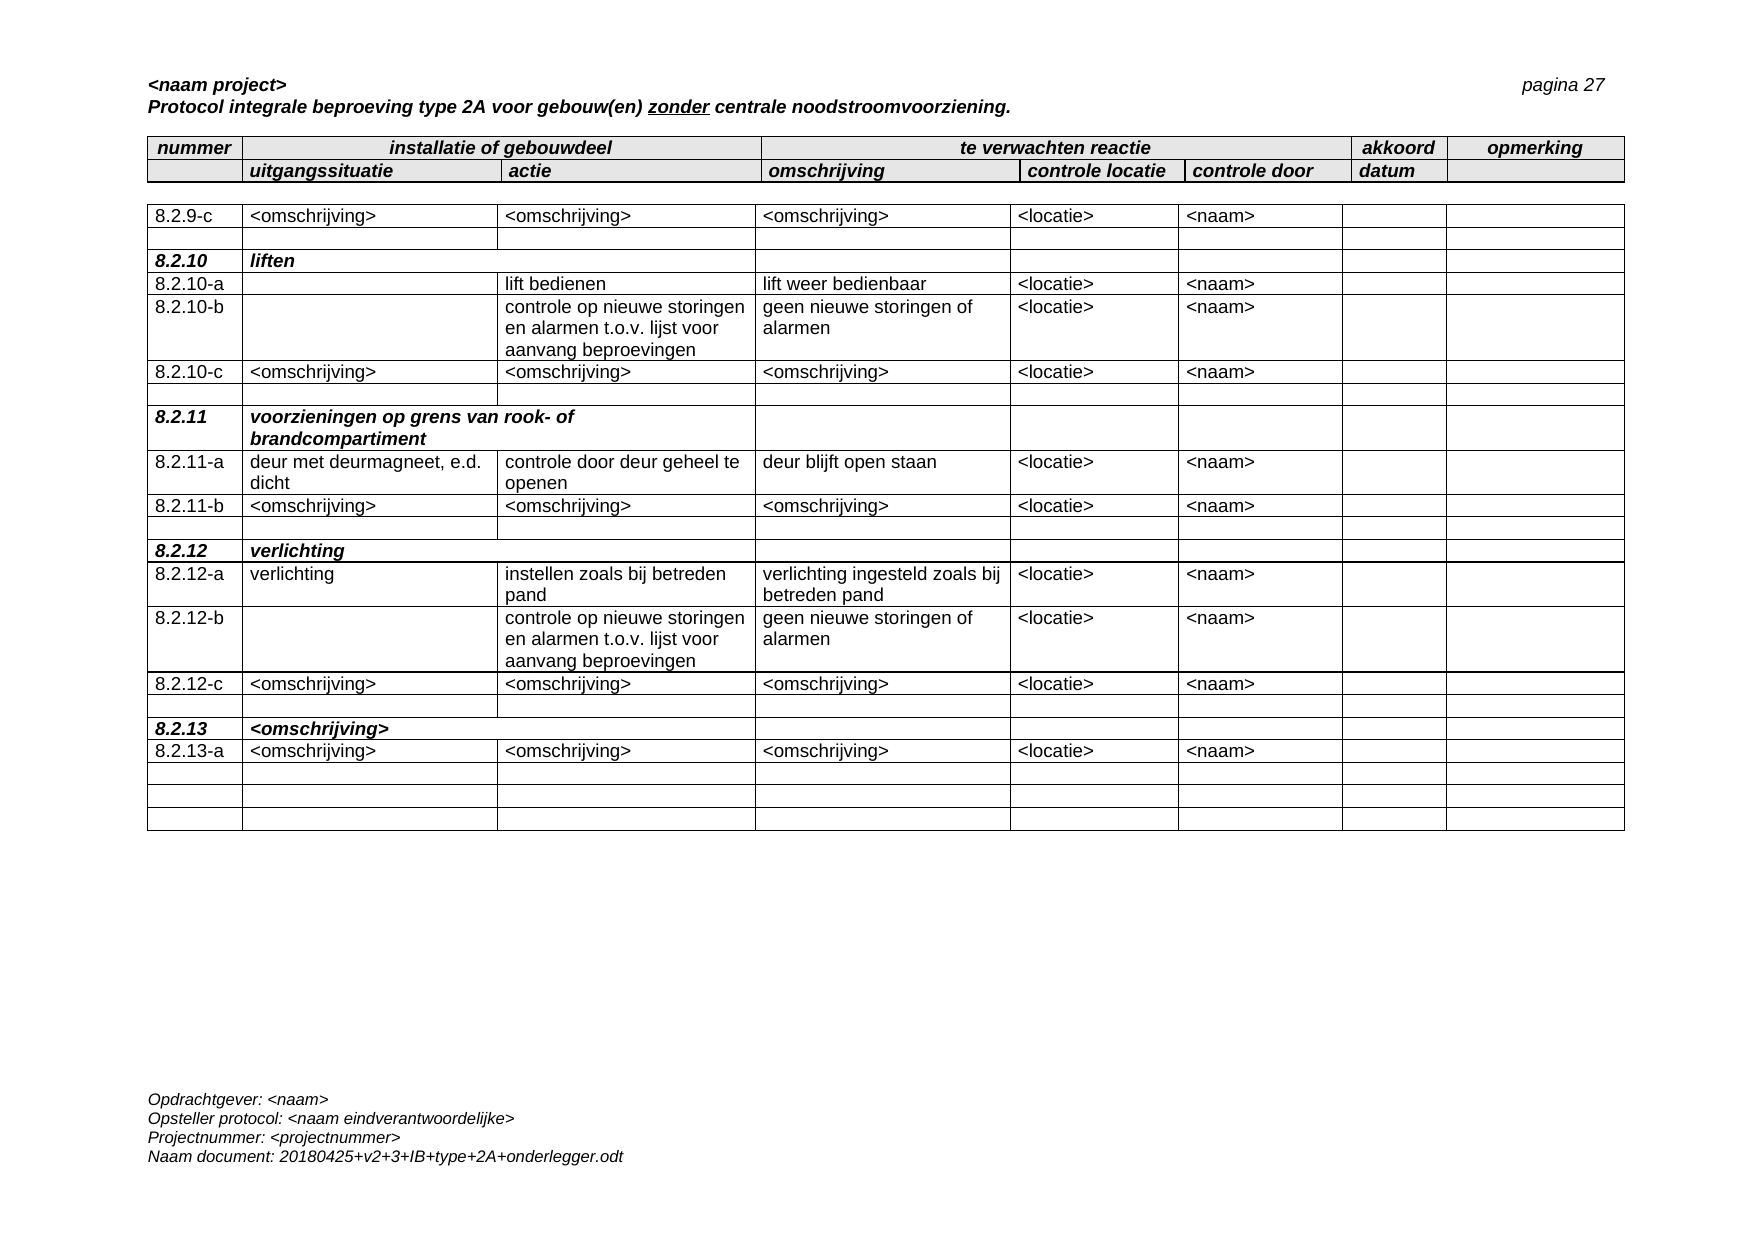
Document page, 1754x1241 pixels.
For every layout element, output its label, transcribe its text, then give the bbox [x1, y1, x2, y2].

table_cell [1343, 740, 1446, 762]
table_cell <omschrijving> [243, 740, 497, 762]
table_cell <locatie> [1011, 563, 1178, 606]
table_cell 8.2.12-c [148, 673, 242, 694]
table_cell [1343, 808, 1446, 829]
table_cell [498, 763, 755, 784]
table_cell [1447, 495, 1624, 516]
table_cell [498, 695, 755, 717]
table_cell verlichting [243, 540, 755, 561]
table_cell [243, 384, 497, 405]
table_cell lift bedienen [498, 273, 755, 294]
table_cell controle op nieuwe storingen en alarmen t.o.v. lijst voor aanvang beproevingen [498, 295, 755, 360]
table_cell <omschrijving> [243, 673, 497, 694]
table_cell [1011, 695, 1178, 717]
table_cell [1343, 250, 1446, 272]
table_cell [243, 273, 497, 294]
table_cell <naam> [1179, 740, 1342, 762]
table_cell <locatie> [1011, 495, 1178, 516]
table_cell <locatie> [1011, 607, 1178, 671]
table_cell <naam> [1179, 295, 1342, 360]
table_cell [1011, 406, 1178, 449]
table_cell 8.2.13-a [148, 740, 242, 762]
table_cell [243, 785, 497, 807]
table_cell [1179, 250, 1342, 272]
table_cell <omschrijving> [756, 673, 1010, 694]
table_cell [1343, 451, 1446, 494]
table_cell [1343, 406, 1446, 449]
table_cell [1447, 406, 1624, 449]
table_cell <omschrijving> [498, 495, 755, 516]
table_cell 8.2.12 [148, 540, 242, 561]
table_cell <omschrijving> [498, 740, 755, 762]
table_cell [1011, 763, 1178, 784]
table_cell <omschrijving> [243, 361, 497, 383]
table_cell [148, 517, 242, 539]
table_cell [498, 517, 755, 539]
table_cell <omschrijving> [756, 361, 1010, 383]
table_cell 8.2.11 [148, 406, 242, 449]
table_cell <omschrijving> [756, 740, 1010, 762]
table_cell <naam> [1179, 495, 1342, 516]
table_cell [1011, 250, 1178, 272]
table_cell [756, 406, 1010, 449]
table_cell [243, 517, 497, 539]
table_cell [1179, 406, 1342, 449]
table_cell [148, 808, 242, 829]
table_cell [756, 763, 1010, 784]
table_cell 8.2.12-a [148, 563, 242, 606]
table_cell [1447, 563, 1624, 606]
table_cell [1447, 785, 1624, 807]
table_cell <naam> [1179, 563, 1342, 606]
table_cell [148, 763, 242, 784]
table_cell [1179, 808, 1342, 829]
table_cell verlichting ingesteld zoals bij betreden pand [756, 563, 1010, 606]
table_cell [1343, 495, 1446, 516]
table_cell [1011, 517, 1178, 539]
table_cell geen nieuwe storingen of alarmen [756, 295, 1010, 360]
table_cell controle op nieuwe storingen en alarmen t.o.v. lijst voor aanvang beproevingen [498, 607, 755, 671]
table_cell [243, 808, 497, 829]
table_cell [1447, 517, 1624, 539]
table_cell <naam> [1179, 673, 1342, 694]
table_cell <omschrijving> [756, 495, 1010, 516]
table_cell [1447, 607, 1624, 671]
table_cell [148, 695, 242, 717]
table_cell [243, 607, 497, 671]
table_cell <omschrijving> [498, 673, 755, 694]
table_cell [1179, 763, 1342, 784]
table_cell <locatie> [1011, 673, 1178, 694]
table_cell [498, 228, 755, 249]
table_cell <naam> [1179, 205, 1342, 227]
table_cell [1343, 763, 1446, 784]
table_cell [1343, 718, 1446, 739]
table_cell [1447, 740, 1624, 762]
table_cell controle door deur geheel te openen [498, 451, 755, 494]
table_cell <omschrijving> [243, 205, 497, 227]
table_cell [1343, 361, 1446, 383]
table_cell lift weer bedienbaar [756, 273, 1010, 294]
table_cell <locatie> [1011, 273, 1178, 294]
table_cell 8.2.11-b [148, 495, 242, 516]
table_cell [1447, 763, 1624, 784]
table_cell 8.2.11-a [148, 451, 242, 494]
table_cell [1447, 540, 1624, 561]
table_cell [1447, 273, 1624, 294]
table_cell [756, 250, 1010, 272]
table_cell [1179, 718, 1342, 739]
table_cell [243, 695, 497, 717]
table_cell [1011, 540, 1178, 561]
table_cell 8.2.10-b [148, 295, 242, 360]
table_cell [1343, 563, 1446, 606]
table_cell [148, 785, 242, 807]
table_cell [1447, 673, 1624, 694]
table_cell [1447, 451, 1624, 494]
table_cell 8.2.12-b [148, 607, 242, 671]
table_cell 8.2.10-c [148, 361, 242, 383]
table_cell [1447, 228, 1624, 249]
table_cell [756, 540, 1010, 561]
table_cell 8.2.13 [148, 718, 242, 739]
table_cell [498, 384, 755, 405]
table_cell [1447, 295, 1624, 360]
table_cell [1343, 205, 1446, 227]
table_cell [1343, 273, 1446, 294]
table_cell [1179, 540, 1342, 561]
table_cell <naam> [1179, 361, 1342, 383]
table_cell <naam> [1179, 607, 1342, 671]
table_cell [1011, 785, 1178, 807]
table_cell <locatie> [1011, 451, 1178, 494]
table_cell instellen zoals bij betreden pand [498, 563, 755, 606]
table_cell [756, 517, 1010, 539]
table_cell voorzieningen op grens van rook- of brandcompartiment [243, 406, 755, 449]
table_cell [1343, 517, 1446, 539]
table_cell [1447, 695, 1624, 717]
table_cell [756, 808, 1010, 829]
table_cell <locatie> [1011, 361, 1178, 383]
table_cell [1179, 517, 1342, 539]
table_cell [1011, 384, 1178, 405]
table_cell liften [243, 250, 755, 272]
table_cell [1447, 205, 1624, 227]
table_cell [1343, 607, 1446, 671]
table_cell 8.2.10 [148, 250, 242, 272]
table_cell [756, 695, 1010, 717]
table_cell <naam> [1179, 451, 1342, 494]
table_cell [243, 763, 497, 784]
table_cell <locatie> [1011, 740, 1178, 762]
table_cell 8.2.10-a [148, 273, 242, 294]
table_cell <omschrijving> [243, 718, 755, 739]
table_cell [498, 785, 755, 807]
table_cell deur blijft open staan [756, 451, 1010, 494]
table_cell [1343, 673, 1446, 694]
table_cell <locatie> [1011, 205, 1178, 227]
table_cell [1011, 228, 1178, 249]
table_cell [1343, 295, 1446, 360]
table_cell <omschrijving> [756, 205, 1010, 227]
table_cell [243, 228, 497, 249]
table_cell [1179, 785, 1342, 807]
table_cell [243, 295, 497, 360]
table_cell 8.2.9-c [148, 205, 242, 227]
table_cell deur met deurmagneet, e.d. dicht [243, 451, 497, 494]
table_cell <omschrijving> [498, 205, 755, 227]
table_cell <locatie> [1011, 295, 1178, 360]
table_cell [1447, 718, 1624, 739]
table_cell [1343, 695, 1446, 717]
table_cell [1179, 695, 1342, 717]
table_cell [1011, 718, 1178, 739]
table_cell [1343, 785, 1446, 807]
table_cell [1447, 808, 1624, 829]
table_cell [756, 384, 1010, 405]
table_cell verlichting [243, 563, 497, 606]
table_cell [1179, 384, 1342, 405]
table_cell [756, 785, 1010, 807]
table_cell [1343, 540, 1446, 561]
table_cell [1447, 361, 1624, 383]
table_cell [1447, 384, 1624, 405]
table_cell [756, 228, 1010, 249]
table_cell [148, 384, 242, 405]
table_cell [756, 718, 1010, 739]
table_cell <omschrijving> [498, 361, 755, 383]
table_cell <naam> [1179, 273, 1342, 294]
table_cell [148, 228, 242, 249]
table_cell [498, 808, 755, 829]
table_cell [1447, 250, 1624, 272]
table_cell [1343, 228, 1446, 249]
table_cell <omschrijving> [243, 495, 497, 516]
table_cell [1343, 384, 1446, 405]
table_cell [1179, 228, 1342, 249]
table_cell [1011, 808, 1178, 829]
table_cell geen nieuwe storingen of alarmen [756, 607, 1010, 671]
